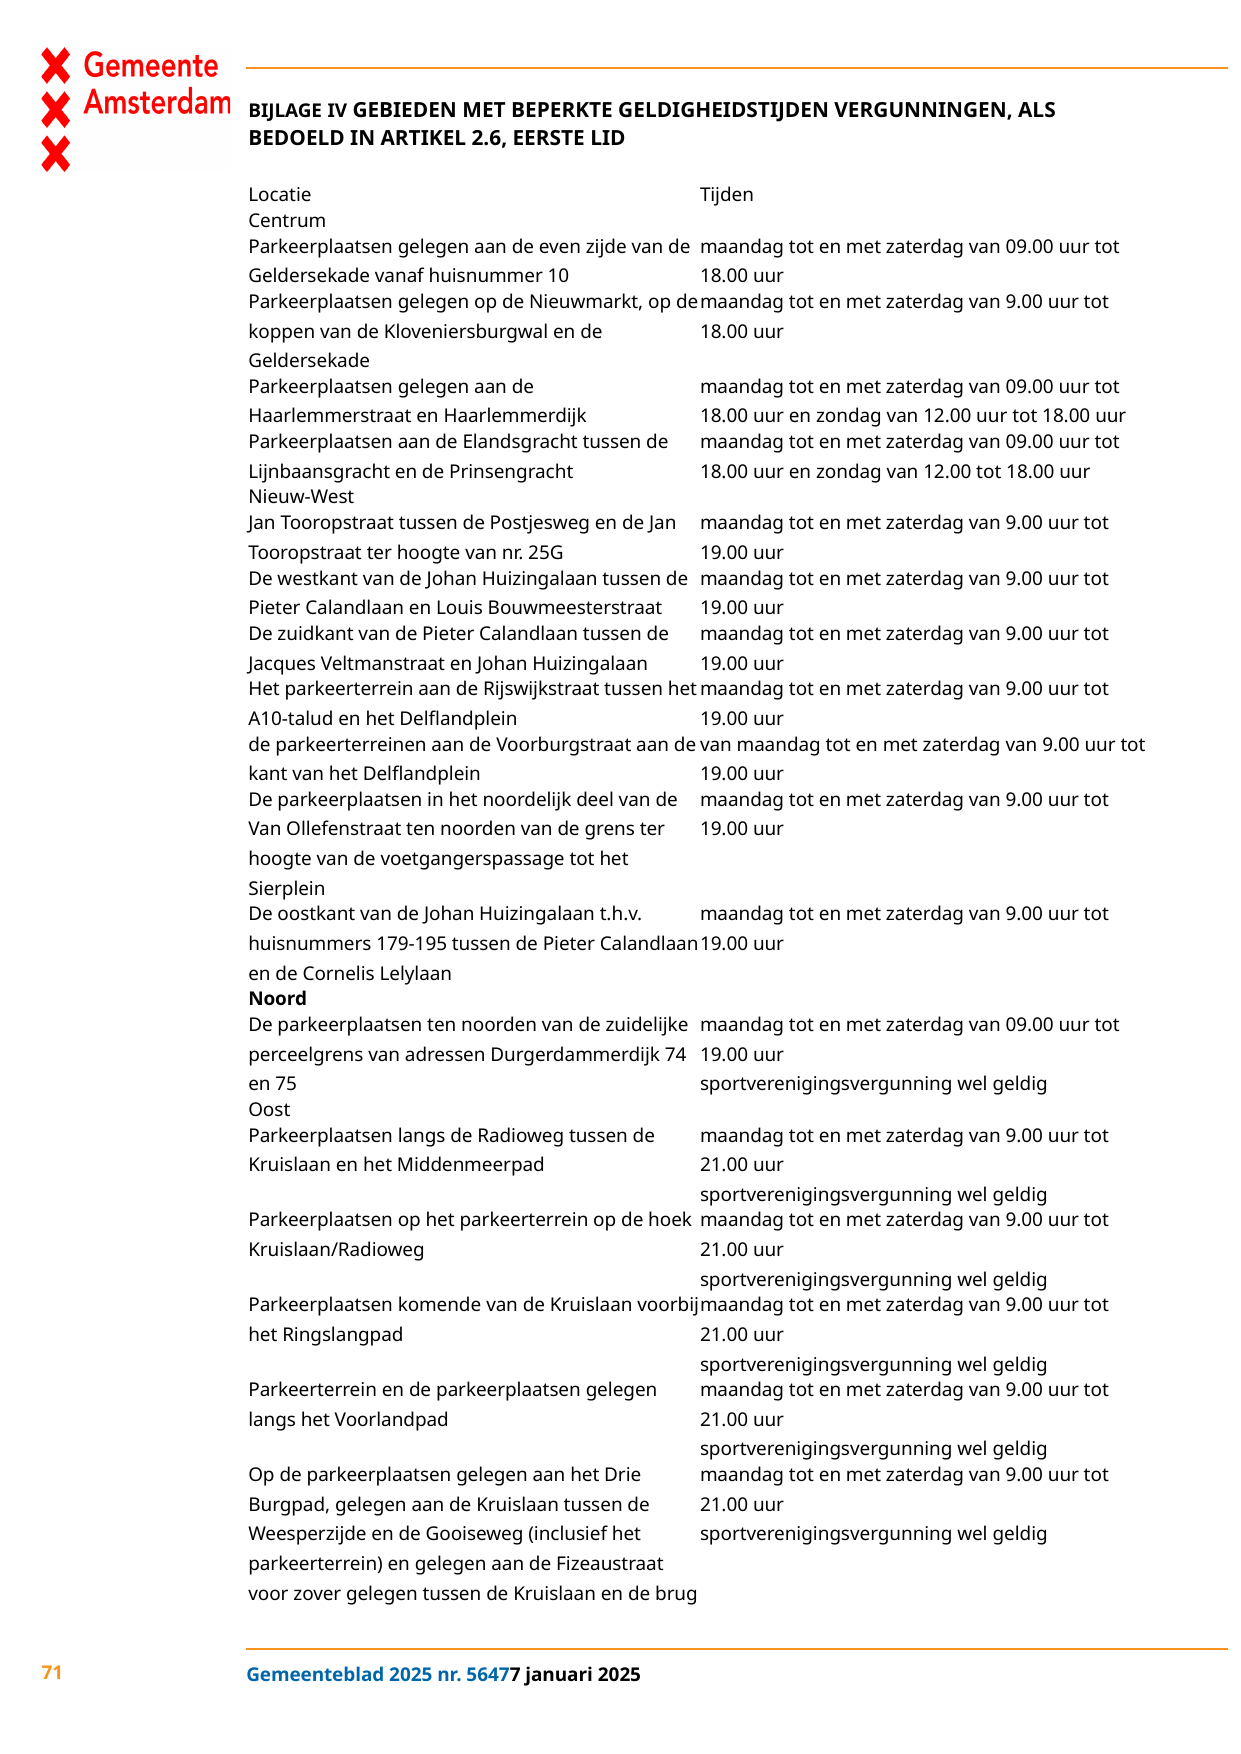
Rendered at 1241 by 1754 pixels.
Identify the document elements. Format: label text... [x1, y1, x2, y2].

table_cell maandag tot en met zaterdag van 9.00 uur tot 19.00 uur [700, 510, 1152, 565]
table_cell De parkeerplaatsen ten noorden van de zuidelijke perceelgrens van adressen Durgerdammerdijk 74 en 75 [248, 1011, 700, 1096]
table_cell maandag tot en met zaterdag van 9.00 uur tot 19.00 uur [700, 675, 1152, 731]
table_cell maandag tot en met zaterdag van 9.00 uur tot 19.00 uur [700, 565, 1152, 620]
picture [41, 47, 231, 172]
table_cell maandag tot en met zaterdag van 9.00 uur tot 21.00 uur sportverenigingsvergunning wel geldig [700, 1122, 1152, 1207]
table_cell Oost [248, 1096, 700, 1122]
table_header Tijden [700, 181, 1152, 207]
table_cell Jan Tooropstraat tussen de Postjesweg en de Jan Tooropstraat ter hoogte van nr. 25G [248, 510, 700, 565]
table_cell maandag tot en met zaterdag van 9.00 uur tot 19.00 uur [700, 786, 1152, 901]
table_cell Op de parkeerplaatsen gelegen aan het Drie Burgpad, gelegen aan de Kruislaan tussen de Weesperzijde en de Gooiseweg (inclusief het parkeerterrein) en gelegen aan de Fizeaustraat voor zover gelegen tussen de Kruislaan en de brug [248, 1461, 700, 1605]
table_cell maandag tot en met zaterdag van 09.00 uur tot 19.00 uur sportverenigingsvergunning wel geldig [700, 1011, 1152, 1096]
table_cell De westkant van de Johan Huizingalaan tussen de Pieter Calandlaan en Louis Bouwmeesterstraat [248, 565, 700, 620]
table_cell Parkeerplaatsen gelegen aan de even zijde van de Geldersekade vanaf huisnummer 10 [248, 233, 700, 288]
table_cell maandag tot en met zaterdag van 9.00 uur tot 18.00 uur [700, 288, 1152, 373]
table_cell Parkeerplaatsen komende van de Kruislaan voorbij het Ringslangpad [248, 1292, 700, 1376]
table_cell [700, 207, 1152, 233]
table_cell maandag tot en met zaterdag van 9.00 uur tot 19.00 uur [700, 901, 1152, 985]
table_cell De zuidkant van de Pieter Calandlaan tussen de Jacques Veltmanstraat en Johan Huizingalaan [248, 620, 700, 675]
table_cell maandag tot en met zaterdag van 9.00 uur tot 21.00 uur sportverenigingsvergunning wel geldig [700, 1207, 1152, 1292]
table_cell De oostkant van de Johan Huizingalaan t.h.v. huisnummers 179-195 tussen de Pieter Calandlaan en de Cornelis Lelylaan [248, 901, 700, 985]
table_cell maandag tot en met zaterdag van 9.00 uur tot 21.00 uur sportverenigingsvergunning wel geldig [700, 1461, 1152, 1605]
table_cell maandag tot en met zaterdag van 9.00 uur tot 21.00 uur sportverenigingsvergunning wel geldig [700, 1376, 1152, 1461]
table_cell maandag tot en met zaterdag van 09.00 uur tot 18.00 uur en zondag van 12.00 tot 18.00 uur [700, 429, 1152, 484]
table_cell Parkeerplaatsen gelegen aan de Haarlemmerstraat en Haarlemmerdijk [248, 373, 700, 428]
table_cell [700, 985, 1152, 1011]
table_cell Het parkeerterrein aan de Rijswijkstraat tussen het A10-talud en het Delflandplein [248, 675, 700, 731]
text BIJLAGE IV GEBIEDEN MET BEPERKTE GELDIGHEIDSTIJDEN VERGUNNINGEN, ALS BEDOELD IN ARTIKEL 2.6, EERSTE LID [248, 95, 1152, 152]
table_cell [700, 484, 1152, 509]
table_cell Parkeerterrein en de parkeerplaatsen gelegen langs het Voorlandpad [248, 1376, 700, 1461]
table_cell de parkeerterreinen aan de Voorburgstraat aan de kant van het Delflandplein [248, 731, 700, 786]
table_cell Noord [248, 985, 700, 1011]
table_cell maandag tot en met zaterdag van 9.00 uur tot 21.00 uur sportverenigingsvergunning wel geldig [700, 1292, 1152, 1376]
table_cell Parkeerplaatsen op het parkeerterrein op de hoek Kruislaan/Radioweg [248, 1207, 700, 1292]
table_cell Parkeerplaatsen aan de Elandsgracht tussen de Lijnbaansgracht en de Prinsengracht [248, 429, 700, 484]
table_cell Parkeerplaatsen langs de Radioweg tussen de Kruislaan en het Middenmeerpad [248, 1122, 700, 1207]
table_cell maandag tot en met zaterdag van 09.00 uur tot 18.00 uur [700, 233, 1152, 288]
table_cell maandag tot en met zaterdag van 09.00 uur tot 18.00 uur en zondag van 12.00 uur tot 18.00 uur [700, 373, 1152, 428]
table_cell Nieuw-West [248, 484, 700, 509]
table_cell Centrum [248, 207, 700, 233]
table_header Locatie [248, 181, 700, 207]
table_cell maandag tot en met zaterdag van 9.00 uur tot 19.00 uur [700, 620, 1152, 675]
table_cell van maandag tot en met zaterdag van 9.00 uur tot 19.00 uur [700, 731, 1152, 786]
table_cell [700, 1096, 1152, 1122]
table_cell Parkeerplaatsen gelegen op de Nieuwmarkt, op de koppen van de Kloveniersburgwal en de Geldersekade [248, 288, 700, 373]
table_cell De parkeerplaatsen in het noordelijk deel van de Van Ollefenstraat ten noorden van de grens ter hoogte van de voetgangerspassage tot het Sierplein [248, 786, 700, 901]
